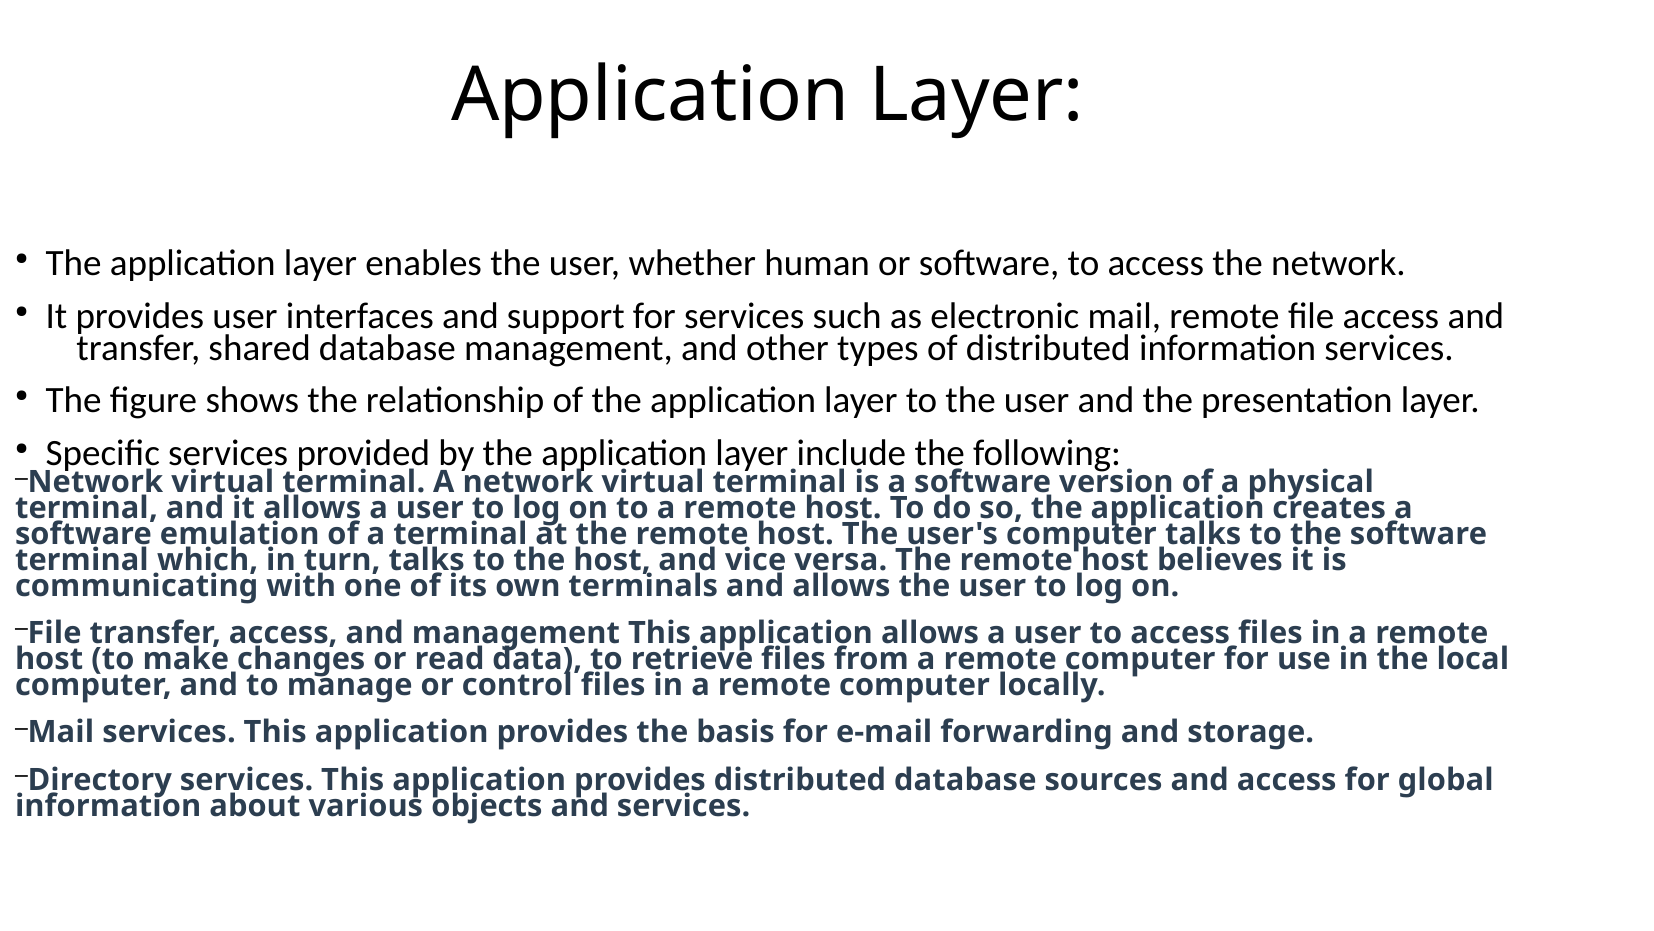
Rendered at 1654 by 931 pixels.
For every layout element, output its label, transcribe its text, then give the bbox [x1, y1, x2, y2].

list The application layer enables the user, whether human or software, to access the network. It provides user interfaces and support for services such as electronic mail, remote file access and transfer, shared database management, and other types of distributed information services. The figure shows the relationship of the application layer to the user and the presentation layer. Specific services provided by the application layer include the following: Network virtual terminal. A network virtual terminal is a software version of a physical terminal, and it allows a user to log on to a remote host. To do so, the application creates a software emulation of a terminal at the remote host. The user's computer talks to the software terminal which, in turn, talks to the host, and vice versa. The remote host believes it is communicating with one of its own terminals and allows the user to log on. File transfer, access, and management This application allows a user to access files in a remote host (to make changes or read data), to retrieve files from a remote computer for use in the local computer, and to manage or control files in a remote computer locally. Mail services. This application provides the basis for e-mail forwarding and storage. Directory services. This application provides distributed database sources and access for global information about various objects and services. [0, 243, 1536, 864]
title Application Layer: [0, 36, 1536, 155]
